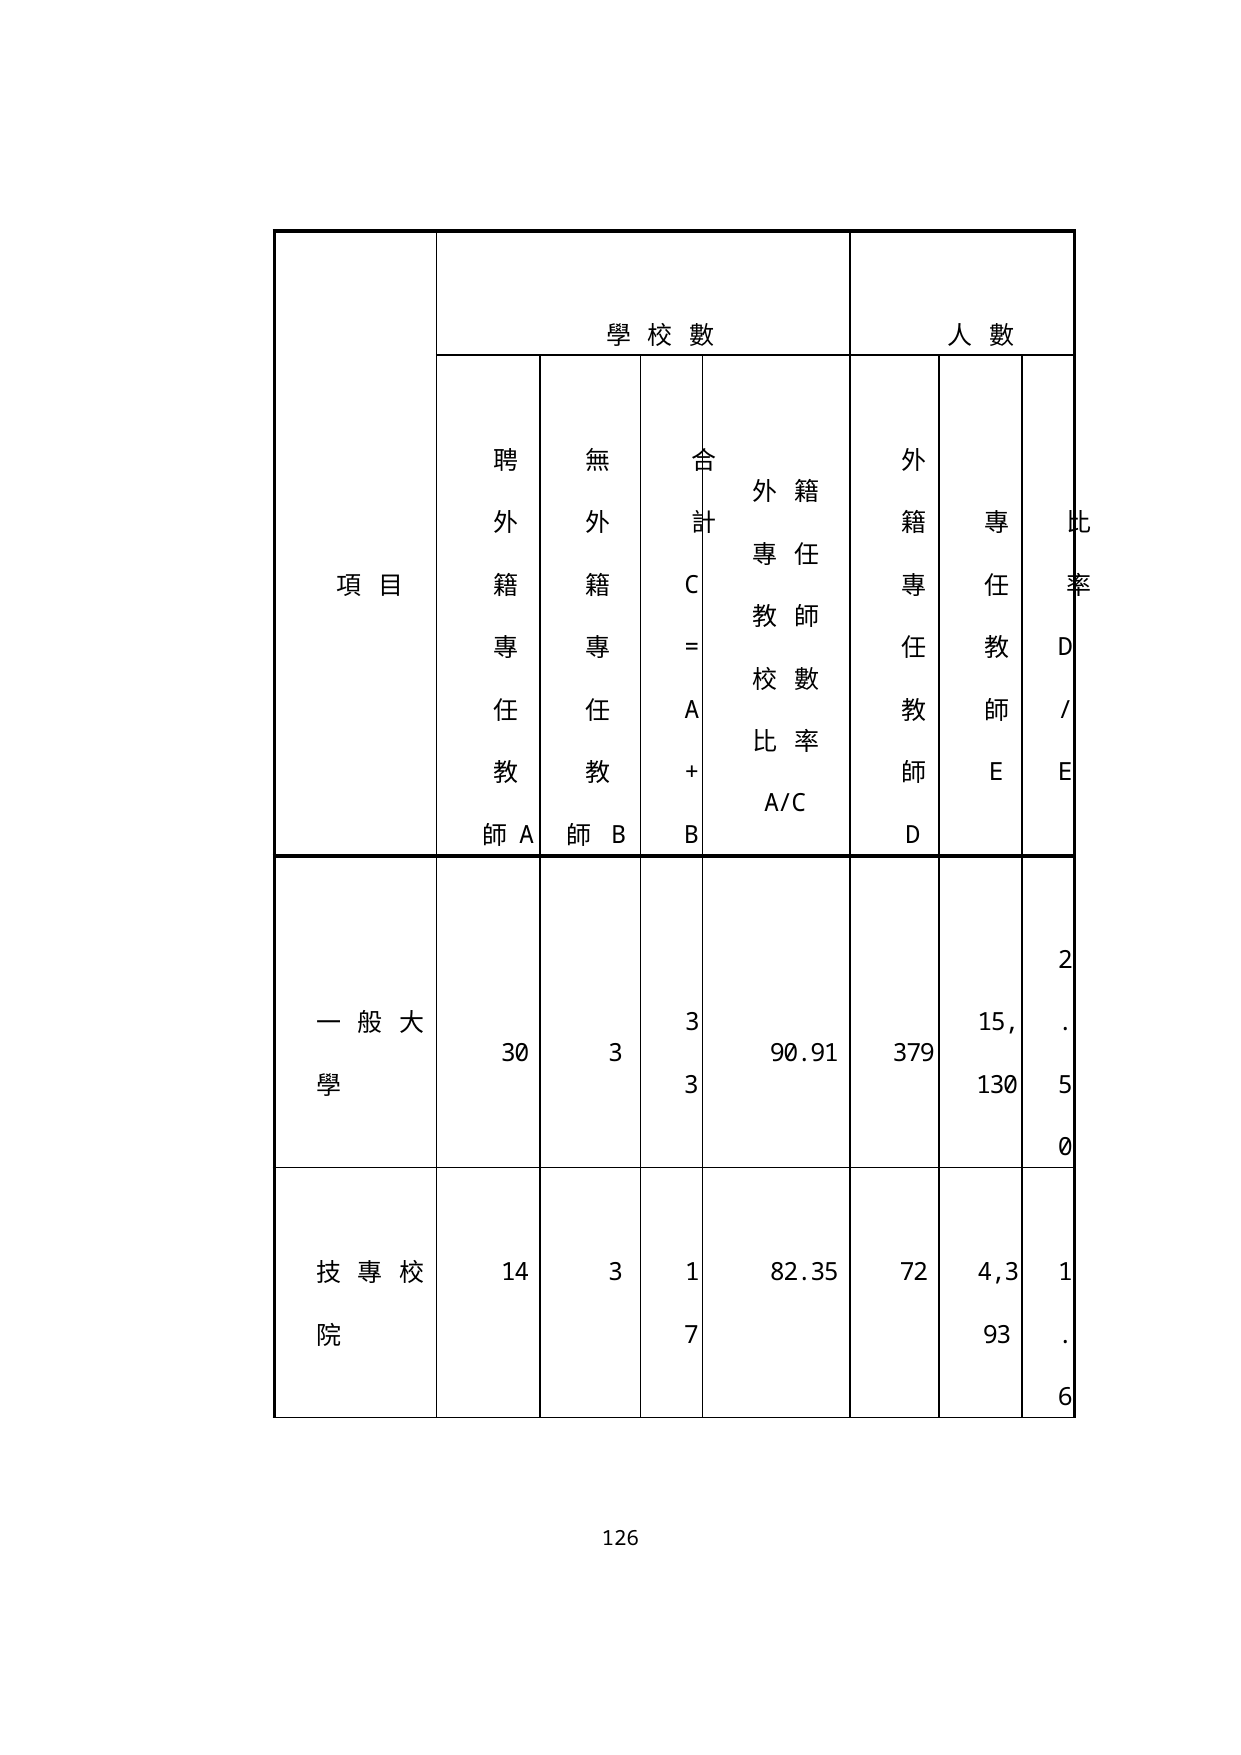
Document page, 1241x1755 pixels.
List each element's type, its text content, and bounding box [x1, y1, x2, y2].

table_cell 外籍專任教師D [851, 356, 938, 854]
table_header 人數 [851, 233, 1073, 354]
table_cell 3 [541, 1168, 640, 1417]
table_cell 比率D/E [1023, 356, 1073, 854]
table_cell 外籍專任教師校數比率A/C [703, 356, 849, 854]
table_cell 90.91 [703, 858, 849, 1167]
table_cell 一般大學 [276, 858, 436, 1167]
table_cell 專任教師E [940, 356, 1021, 854]
table_cell 82.35 [703, 1168, 849, 1417]
table_cell 30 [437, 858, 539, 1167]
table_header 學校數 [437, 233, 849, 354]
table_cell 33 [641, 858, 702, 1167]
table_cell 14 [437, 1168, 539, 1417]
table_cell 無外籍專任教師B [541, 356, 640, 854]
table_cell 合計C=A+B [641, 356, 702, 854]
table_cell 15,130 [940, 858, 1021, 1167]
table_cell 3 [541, 858, 640, 1167]
table_cell 379 [851, 858, 938, 1167]
table_cell 17 [641, 1168, 702, 1417]
table_cell 技專校院 [276, 1168, 436, 1417]
table_cell 2.50 [1023, 858, 1073, 1167]
table_cell 72 [851, 1168, 938, 1417]
table_cell 4,393 [940, 1168, 1021, 1417]
table_header 項目 [276, 233, 436, 854]
table_cell 1.6 [1023, 1168, 1073, 1417]
table_cell 聘外籍專任教師A [437, 356, 539, 854]
